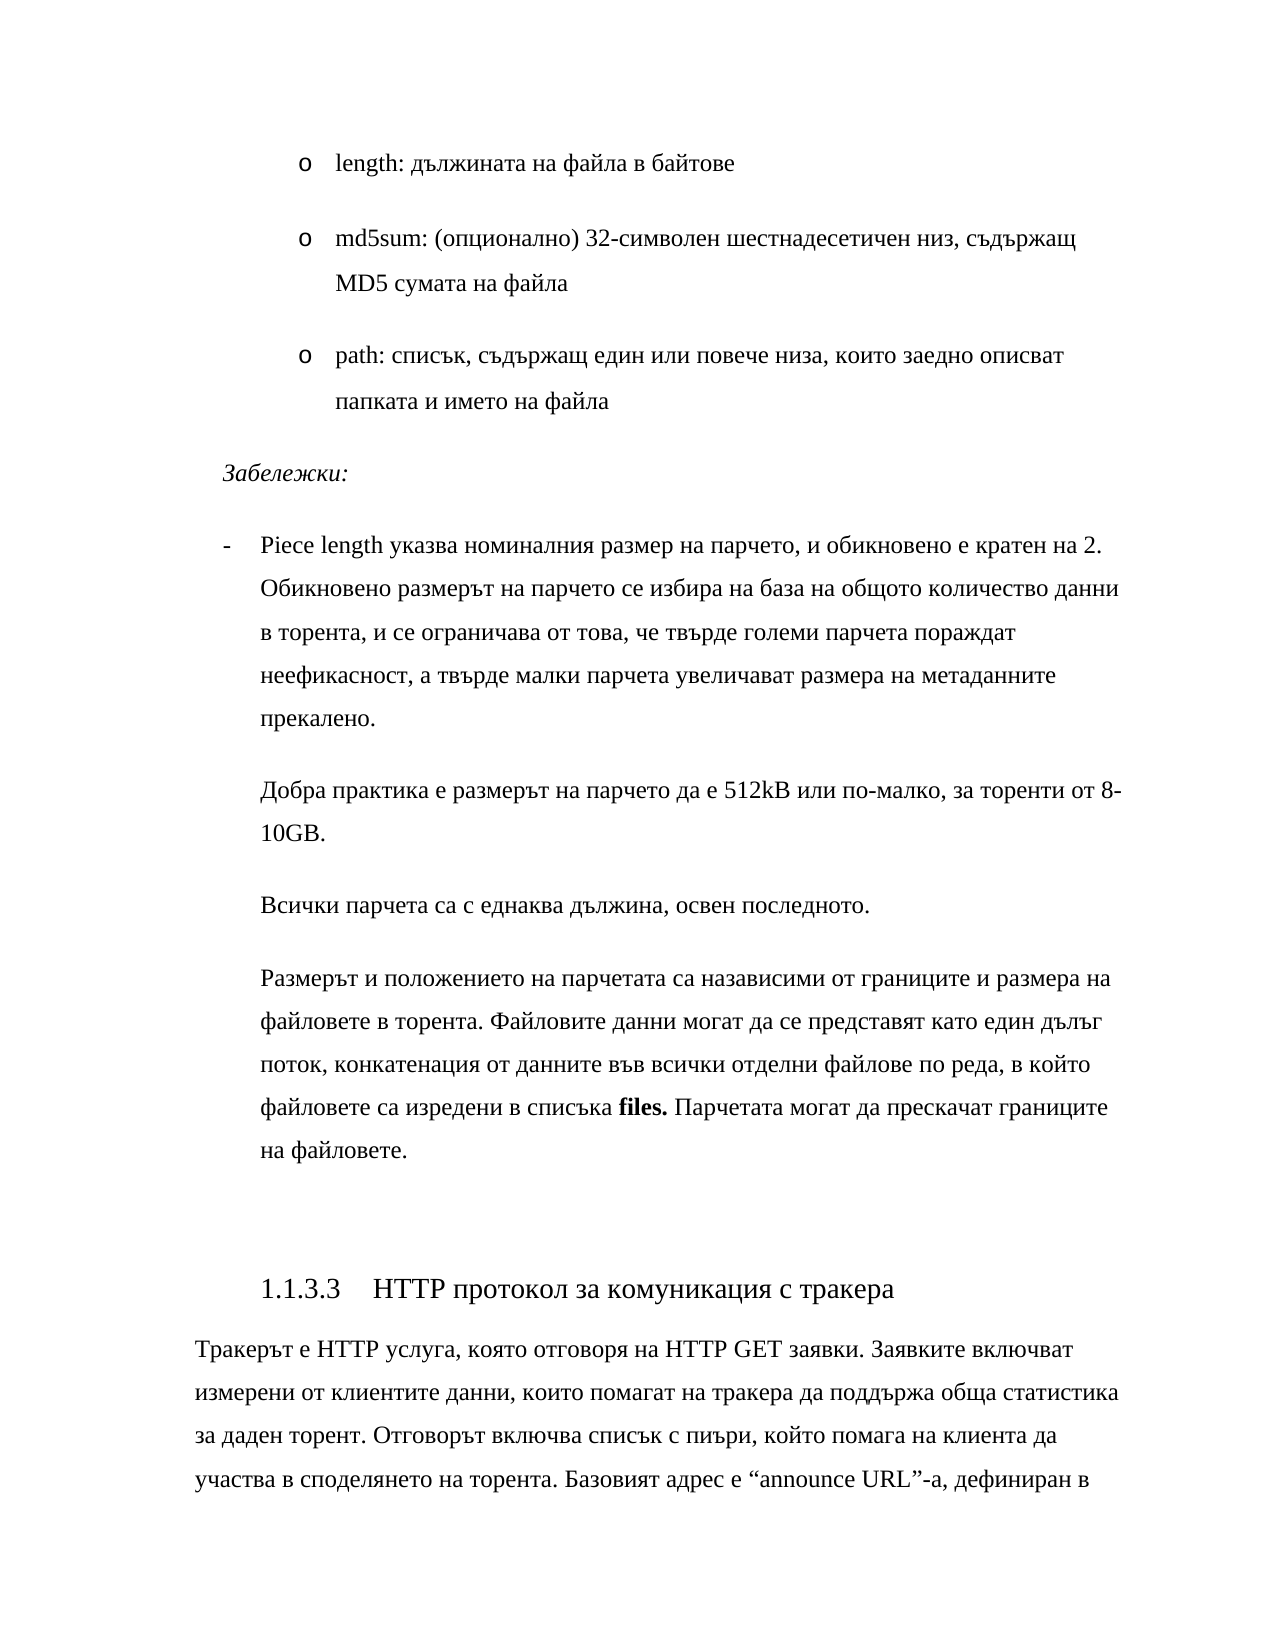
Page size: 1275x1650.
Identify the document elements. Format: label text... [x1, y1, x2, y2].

text Забележки: [223, 458, 1127, 487]
list Piece length указва номиналния размер на парчето, и обикновено е кратен на 2. Обикновено размерът на парчето се избира на база на общото количество данни в торента, и се ограничава от това, че твърде големи парчета пораждат неефикасност, а твърде малки парчета увеличават размера на метаданните прекалено. [223, 530, 1127, 732]
list path: списък, съдържащ един или повече низа, които заедно описват папката и името на файла [298, 341, 1127, 414]
text Размерът и положението на парчетата са назависими от границите и размера на файловете в торента. Файловите данни могат да се представят като един дълъг поток, конкатенация от данните във всички отделни файлове по реда, в който файловете са изредени в списъка files. Парчетата могат да прескачат границите на файловете. [260, 963, 1127, 1164]
text Добра практика е размерът на парчето да е 512kB или по-малко, за торенти от 8-10GB. [260, 775, 1127, 847]
text Всички парчета са с еднаква дължина, освен последното. [260, 891, 1127, 919]
list md5sum: (опционално) 32-символен шестнадесетичен низ, съдържащ MD5 сумата на файла [298, 223, 1127, 297]
list length: дължината на файла в байтове [298, 148, 1127, 178]
text Тракерът е HTTP услуга, която отговоря на HTTP GET заявки. Заявките включват измерени от клиентите данни, които помагат на тракера да поддържа обща статистика за даден торент. Отговорът включва списък с пиъри, който помага на клиента да участва в споделянето на торента. Базовият адрес е “announce URL”-а, дефиниран в [194, 1334, 1127, 1492]
subtitle HTTP протокол за комуникация с тракера [260, 1272, 1127, 1305]
